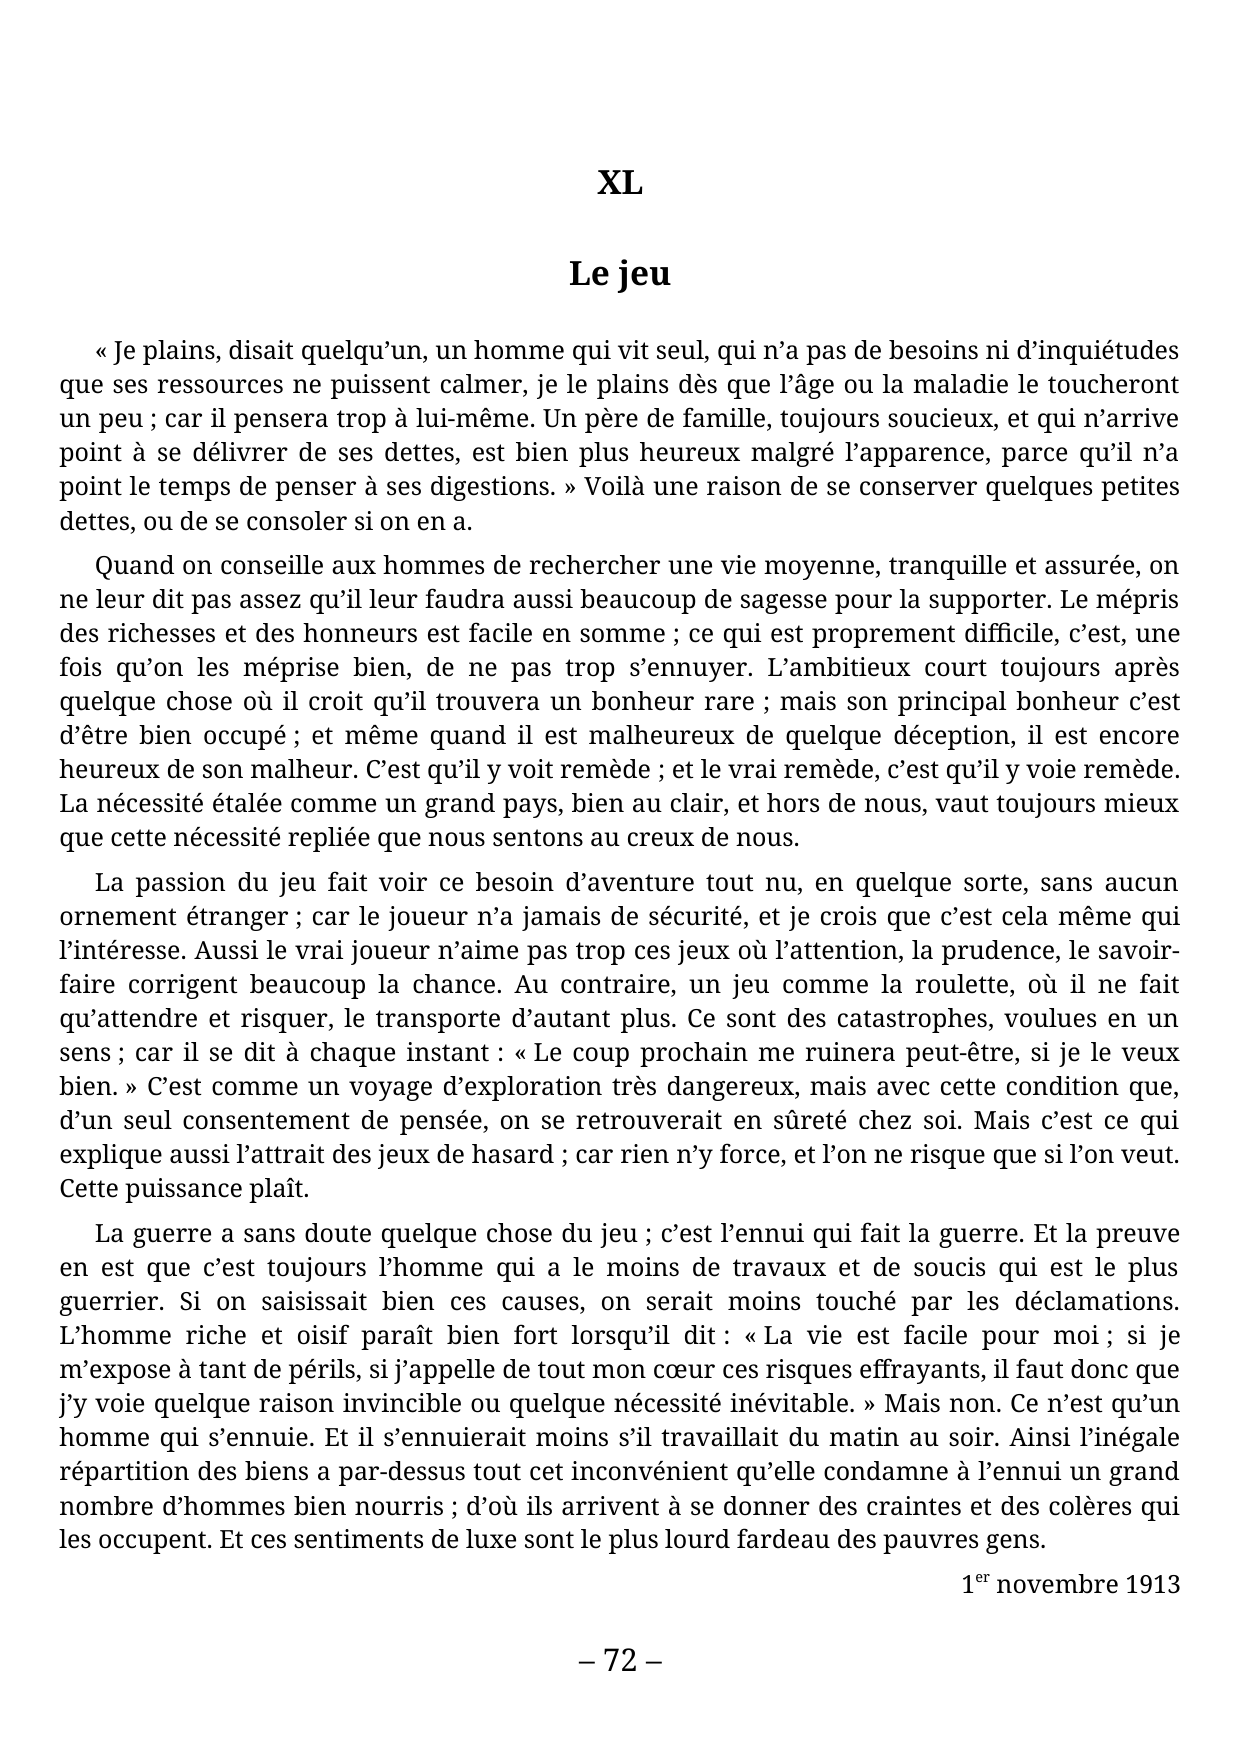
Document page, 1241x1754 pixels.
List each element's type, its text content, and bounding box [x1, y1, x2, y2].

text La passion du jeu fait voir ce besoin d’aventure tout nu, en quelque sorte, sans aucun ornement étranger ; car le joueur n’a jamais de sécurité, et je crois que c’est cela même qui l’intéresse. Aussi le vrai joueur n’aime pas trop ces jeux où l’attention, la prudence, le savoir-faire corrigent beaucoup la chance. Au contraire, un jeu comme la roulette, où il ne fait qu’attendre et risquer, le transporte d’autant plus. Ce sont des catastrophes, voulues en un sens ; car il se dit à chaque instant : « Le coup prochain me ruinera peut-être, si je le veux bien. » C’est comme un voyage d’exploration très dangereux, mais avec cette condition que, d’un seul consentement de pensée, on se retrouverait en sûreté chez soi. Mais c’est ce qui explique aussi l’attrait des jeux de hasard ; car rien n’y force, et l’on ne risque que si l’on veut. Cette puissance plaît. [59, 864, 1181, 1205]
text La guerre a sans doute quelque chose du jeu ; c’est l’ennui qui fait la guerre. Et la preuve en est que c’est toujours l’homme qui a le moins de travaux et de soucis qui est le plus guerrier. Si on saisissait bien ces causes, on serait moins touché par les déclamations. L’homme riche et oisif paraît bien fort lorsqu’il dit : « La vie est facile pour moi ; si je m’expose à tant de périls, si j’appelle de tout mon cœur ces risques effrayants, il faut donc que j’y voie quelque raison invincible ou quelque nécessité inévitable. » Mais non. Ce n’est qu’un homme qui s’ennuie. Et il s’ennuierait moins s’il travaillait du matin au soir. Ainsi l’inégale répartition des biens a par-dessus tout cet inconvénient qu’elle condamne à l’ennui un grand nombre d’hommes bien nourris ; d’où ils arrivent à se donner des craintes et des colères qui les occupent. Et ces sentiments de luxe sont le plus lourd fardeau des pauvres gens. [59, 1216, 1181, 1556]
subtitle XL Le jeu [59, 159, 1181, 295]
text « Je plains, disait quelqu’un, un homme qui vit seul, qui n’a pas de besoins ni d’inquiétudes que ses ressources ne puissent calmer, je le plains dès que l’âge ou la maladie le toucheront un peu ; car il pensera trop à lui-même. Un père de famille, toujours soucieux, et qui n’arrive point à se délivrer de ses dettes, est bien plus heureux malgré l’apparence, parce qu’il n’a point le temps de penser à ses digestions. » Voilà une raison de se conserver quelques petites dettes, ou de se consoler si on en a. [59, 333, 1181, 537]
text 1er novembre 1913 [59, 1567, 1181, 1601]
text Quand on conseille aux hommes de rechercher une vie moyenne, tranquille et assurée, on ne leur dit pas assez qu’il leur faudra aussi beaucoup de sagesse pour la supporter. Le mépris des richesses et des honneurs est facile en somme ; ce qui est proprement difficile, c’est, une fois qu’on les méprise bien, de ne pas trop s’ennuyer. L’ambitieux court toujours après quelque chose où il croit qu’il trouvera un bonheur rare ; mais son principal bonheur c’est d’être bien occupé ; et même quand il est malheureux de quelque déception, il est encore heureux de son malheur. C’est qu’il y voit remède ; et le vrai remède, c’est qu’il y voie remède. La nécessité étalée comme un grand pays, bien au clair, et hors de nous, vaut toujours mieux que cette nécessité repliée que nous sentons au creux de nous. [59, 548, 1181, 854]
